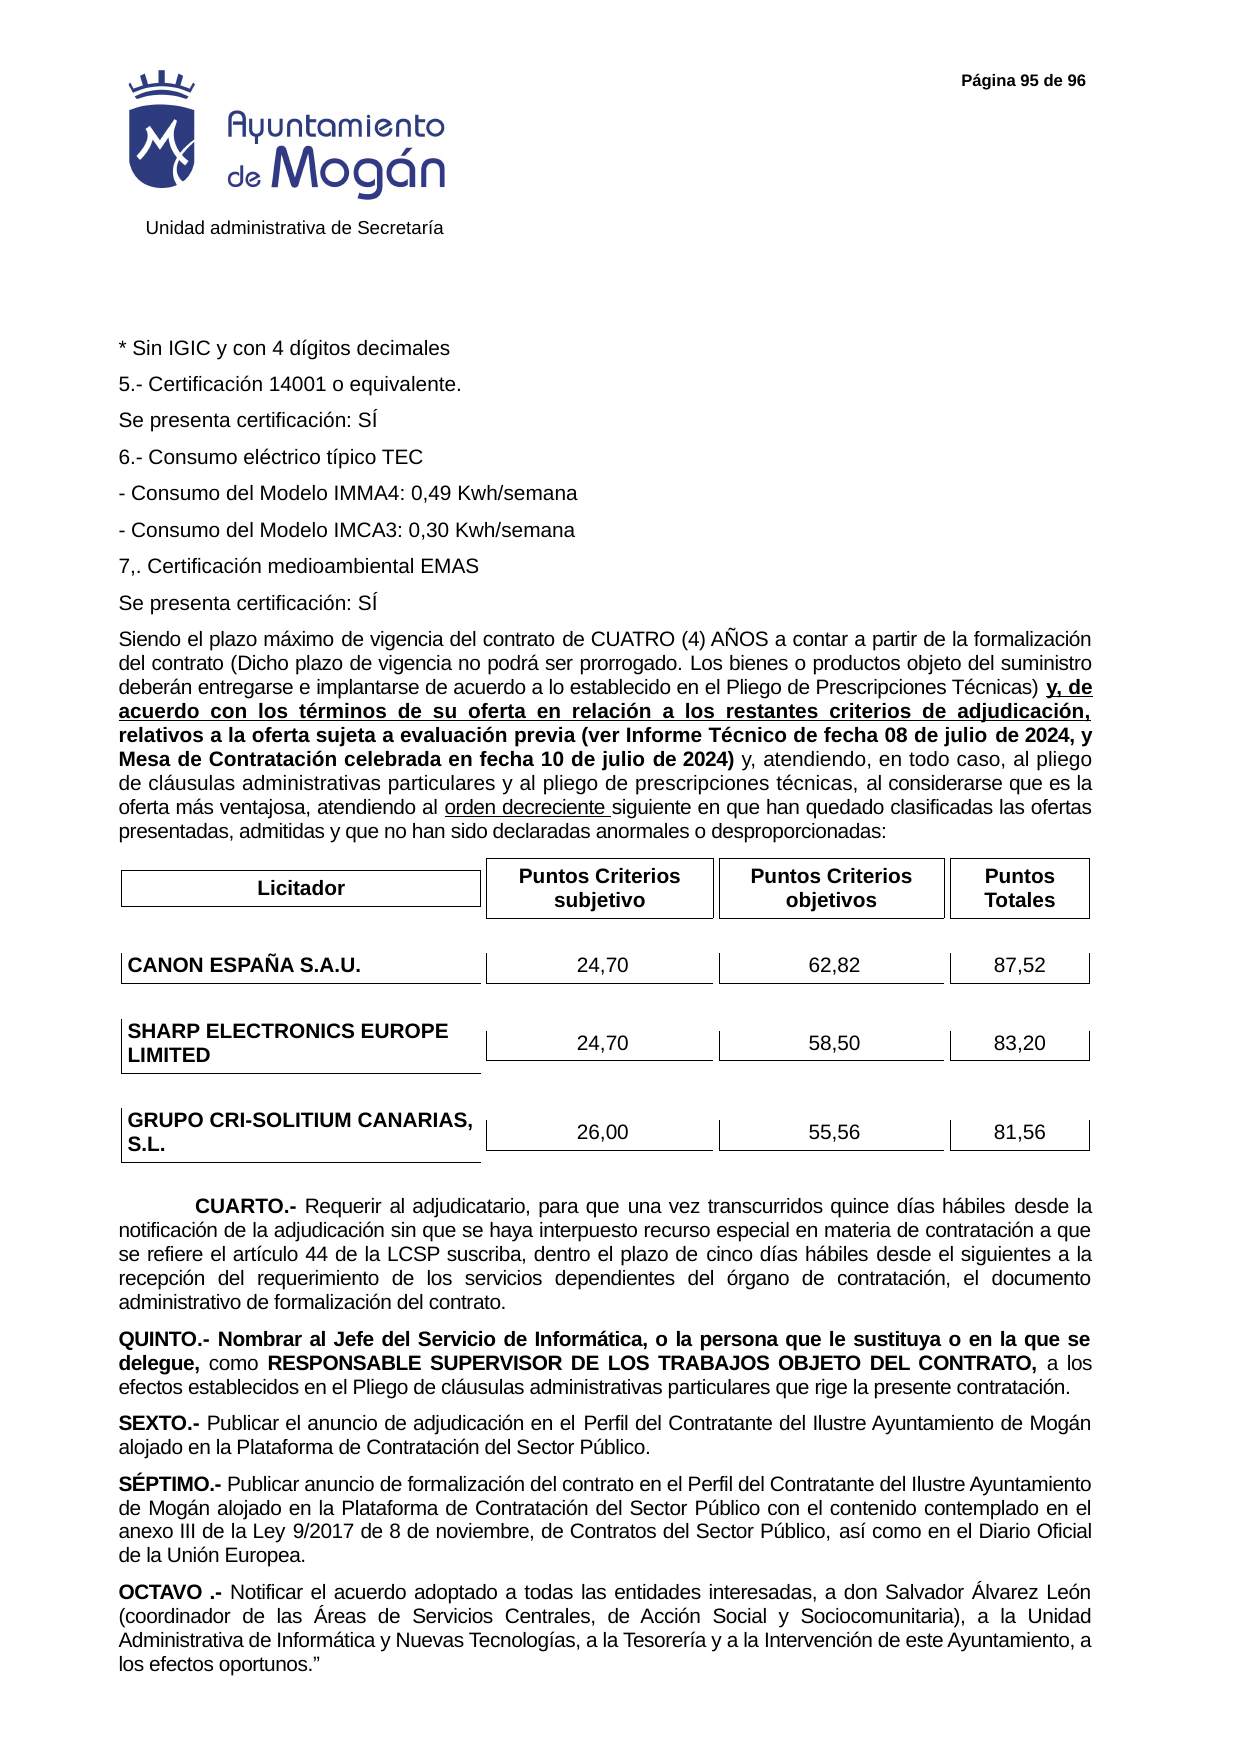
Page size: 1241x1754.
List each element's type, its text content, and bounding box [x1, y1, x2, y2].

text * Sin IGIC y con 4 dígitos decimales [118, 335, 1092, 359]
text 7,. Certificación medioambiental EMAS [118, 554, 1092, 578]
text SÉPTIMO.- Publicar anuncio de formalización del contrato en el Perfil del Contratante del Ilustre Ayuntamiento de Mogán alojado en la Plataforma de Contratación del Sector Público con el contenido contemplado en el anexo III de la Ley 9/2017 de 8 de noviembre, de Contratos del Sector Público, así como en el Diario Oficial de la Unión Europea. [118, 1471, 1092, 1567]
text QUINTO.- Nombrar al Jefe del Servicio de Informática, o la persona que le sustituya o en la que se delegue, como RESPONSABLE SUPERVISOR DE LOS TRABAJOS OBJETO DEL CONTRATO, a los efectos establecidos en el Pliego de cláusulas administrativas particulares que rige la presente contratación. [118, 1327, 1092, 1398]
text 5.- Certificación 14001 o equivalente. [118, 372, 1092, 396]
table_header Licitador [118, 855, 483, 950]
text - Consumo del Modelo IMCA3: 0,30 Kwh/semana [118, 518, 1092, 542]
table_cell CANON ESPAÑA S.A.U. [118, 950, 483, 1016]
table_header Puntos Criterios subjetivo [484, 855, 716, 950]
table_cell 24,70 [484, 950, 716, 1016]
picture [128, 70, 445, 206]
table_header Puntos Criterios objetivos [716, 855, 947, 950]
table_cell 81,56 [947, 1105, 1092, 1194]
table_cell 87,52 [947, 950, 1092, 1016]
table_cell 58,50 [716, 1016, 947, 1105]
text Siendo el plazo máximo de vigencia del contrato de CUATRO (4) AÑOS a contar a partir de la formalización del contrato (Dicho plazo de vigencia no podrá ser prorrogado. Los bienes o productos objeto del suministro deberán entregarse e implantarse de acuerdo a lo establecido en el Pliego de Prescripciones Técnicas) y, de acuerdo con los términos de su oferta en relación a los restantes criterios de adjudicación, relativos a la oferta sujeta a evaluación previa (ver Informe Técnico de fecha 08 de julio de 2024, y Mesa de Contratación celebrada en fecha 10 de julio de 2024) y, atendiendo, en todo caso, al pliego de cláusulas administrativas particulares y al pliego de prescripciones técnicas, al considerarse que es la oferta más ventajosa, atendiendo al orden decreciente siguiente en que han quedado clasificadas las ofertas presentadas, admitidas y que no han sido declaradas anormales o desproporcionadas: [118, 627, 1092, 843]
text SEXTO.- Publicar el anuncio de adjudicación en el Perfil del Contratante del Ilustre Ayuntamiento de Mogán alojado en la Plataforma de Contratación del Sector Público. [118, 1411, 1092, 1459]
table_cell 24,70 [484, 1016, 716, 1105]
text CUARTO.- Requerir al adjudicatario, para que una vez transcurridos quince días hábiles desde la notificación de la adjudicación sin que se haya interpuesto recurso especial en materia de contratación a que se refiere el artículo 44 de la LCSP suscriba, dentro el plazo de cinco días hábiles desde el siguientes a la recepción del requerimiento de los servicios dependientes del órgano de contratación, el documento administrativo de formalización del contrato. [118, 1194, 1092, 1314]
table_cell 62,82 [716, 950, 947, 1016]
text - Consumo del Modelo IMMA4: 0,49 Kwh/semana [118, 481, 1092, 505]
text 6.- Consumo eléctrico típico TEC [118, 445, 1092, 469]
table_cell 83,20 [947, 1016, 1092, 1105]
text Se presenta certificación: SÍ [118, 591, 1092, 614]
text Se presenta certificación: SÍ [118, 408, 1092, 432]
table_cell 26,00 [484, 1105, 716, 1194]
table_cell 55,56 [716, 1105, 947, 1194]
text OCTAVO .- Notificar el acuerdo adoptado a todas las entidades interesadas, a don Salvador Álvarez León (coordinador de las Áreas de Servicios Centrales, de Acción Social y Sociocomunitaria), a la Unidad Administrativa de Informática y Nuevas Tecnologías, a la Tesorería y a la Intervención de este Ayuntamiento, a los efectos oportunos.” [118, 1580, 1092, 1676]
table_header Puntos Totales [947, 855, 1092, 950]
table_cell GRUPO CRI-SOLITIUM CANARIAS, S.L. [118, 1105, 483, 1194]
table_cell SHARP ELECTRONICS EUROPE LIMITED [118, 1016, 483, 1105]
